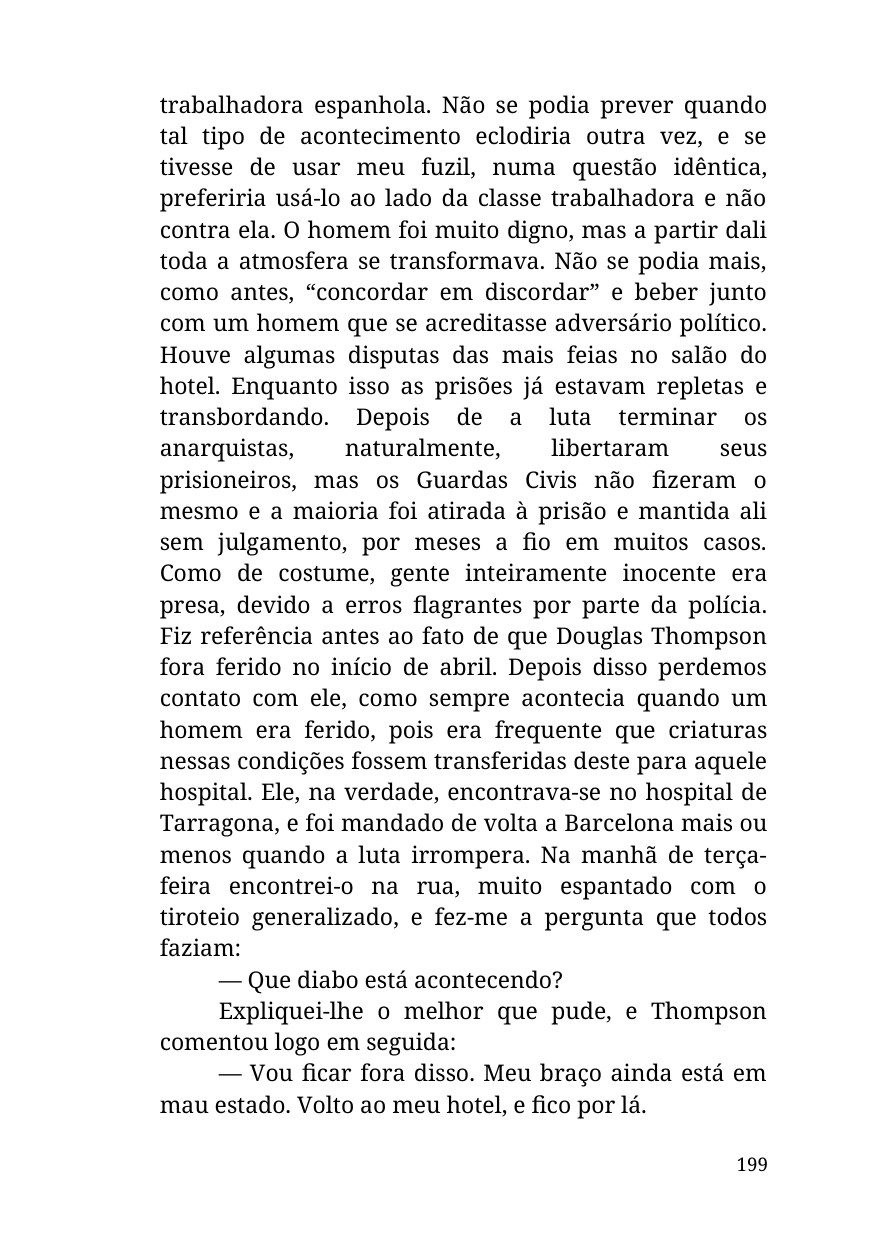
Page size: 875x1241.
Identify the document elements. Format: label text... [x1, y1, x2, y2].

text — Que diabo está acontecendo? [159, 963, 768, 995]
text Expliquei-lhe o melhor que pude, e Thompson comentou logo em seguida: [159, 995, 768, 1057]
text trabalhadora espanhola. Não se podia prever quando tal tipo de acontecimento eclodiria outra vez, e se tivesse de usar meu fuzil, numa questão idêntica, preferiria usá-lo ao lado da classe trabalhadora e não contra ela. O homem foi muito digno, mas a partir dali toda a atmosfera se transformava. Não se podia mais, como antes, “concordar em discordar” e beber junto com um homem que se acreditasse adversário político. Houve algumas disputas das mais feias no salão do hotel. Enquanto isso as prisões já estavam repletas e transbordando. Depois de a luta terminar os anarquistas, naturalmente, libertaram seus prisioneiros, mas os Guardas Civis não fizeram o mesmo e a maioria foi atirada à prisão e mantida ali sem julgamento, por meses a fio em muitos casos. Como de costume, gente inteiramente inocente era presa, devido a erros flagrantes por parte da polícia. Fiz referência antes ao fato de que Douglas Thompson fora ferido no início de abril. Depois disso perdemos contato com ele, como sempre acontecia quando um homem era ferido, pois era frequente que criaturas nessas condições fossem transferidas deste para aquele hospital. Ele, na verdade, encontrava-se no hospital de Tarragona, e foi mandado de volta a Barcelona mais ou menos quando a luta irrompera. Na manhã de terça-feira encontrei-o na rua, muito espantado com o tiroteio generalizado, e fez-me a pergunta que todos faziam: [159, 88, 768, 963]
text — Vou ficar fora disso. Meu braço ainda está em mau estado. Volto ao meu hotel, e fico por lá. [159, 1057, 768, 1120]
